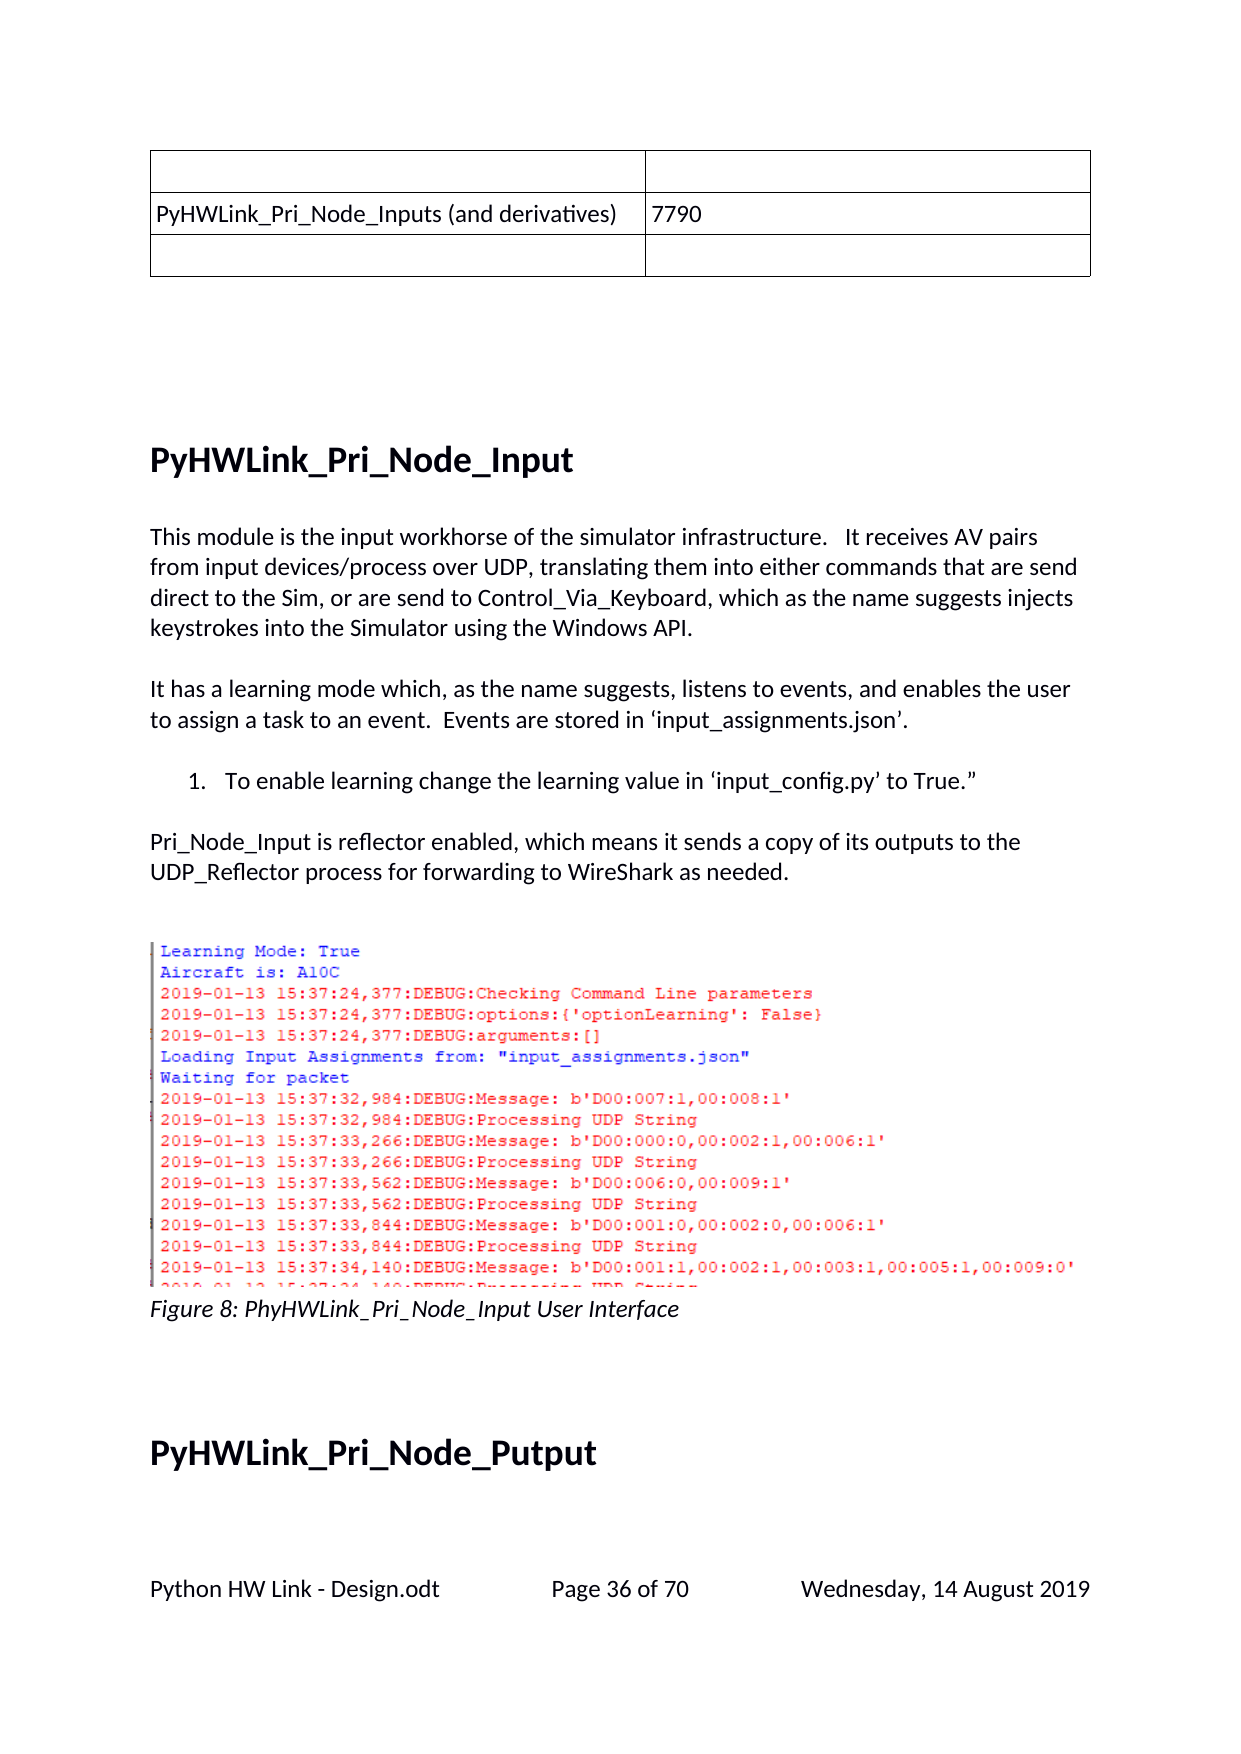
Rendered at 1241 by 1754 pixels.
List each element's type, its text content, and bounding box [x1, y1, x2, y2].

table_cell [646, 235, 1090, 276]
subtitle PyHWLink_Pri_Node_Input [150, 436, 1090, 482]
text This module is the input workhorse of the simulator infrastructure. It receives AV pairs from input devices/process over UDP, translating them into either commands that are send direct to the Sim, or are send to Control_Via_Keyboard, which as the name suggests injects keystrokes into the Simulator using the Windows API. [150, 521, 1090, 643]
table_cell [151, 151, 645, 192]
text It has a learning mode which, as the name suggests, listens to events, and enables the user to assign a task to an event. Events are stored in ‘input_assignments.json’. [150, 673, 1090, 734]
text Pri_Node_Input is reflector enabled, which means it sends a copy of its outputs to the UDP_Reflector process for forwarding to WireShark as needed. [150, 826, 1090, 887]
list To enable learning change the learning value in ‘input_config.py’ to True.” [187, 765, 1090, 795]
table_cell PyHWLink_Pri_Node_Inputs (and derivatives) [151, 193, 645, 234]
table_cell 7790 [646, 193, 1090, 234]
table_cell [151, 235, 645, 276]
picture [150, 942, 1091, 1287]
text Figure 8: PhyHWLink_Pri_Node_Input User Interface [150, 1287, 1090, 1324]
subtitle PyHWLink_Pri_Node_Putput [150, 1428, 1090, 1474]
table_cell [646, 151, 1090, 192]
